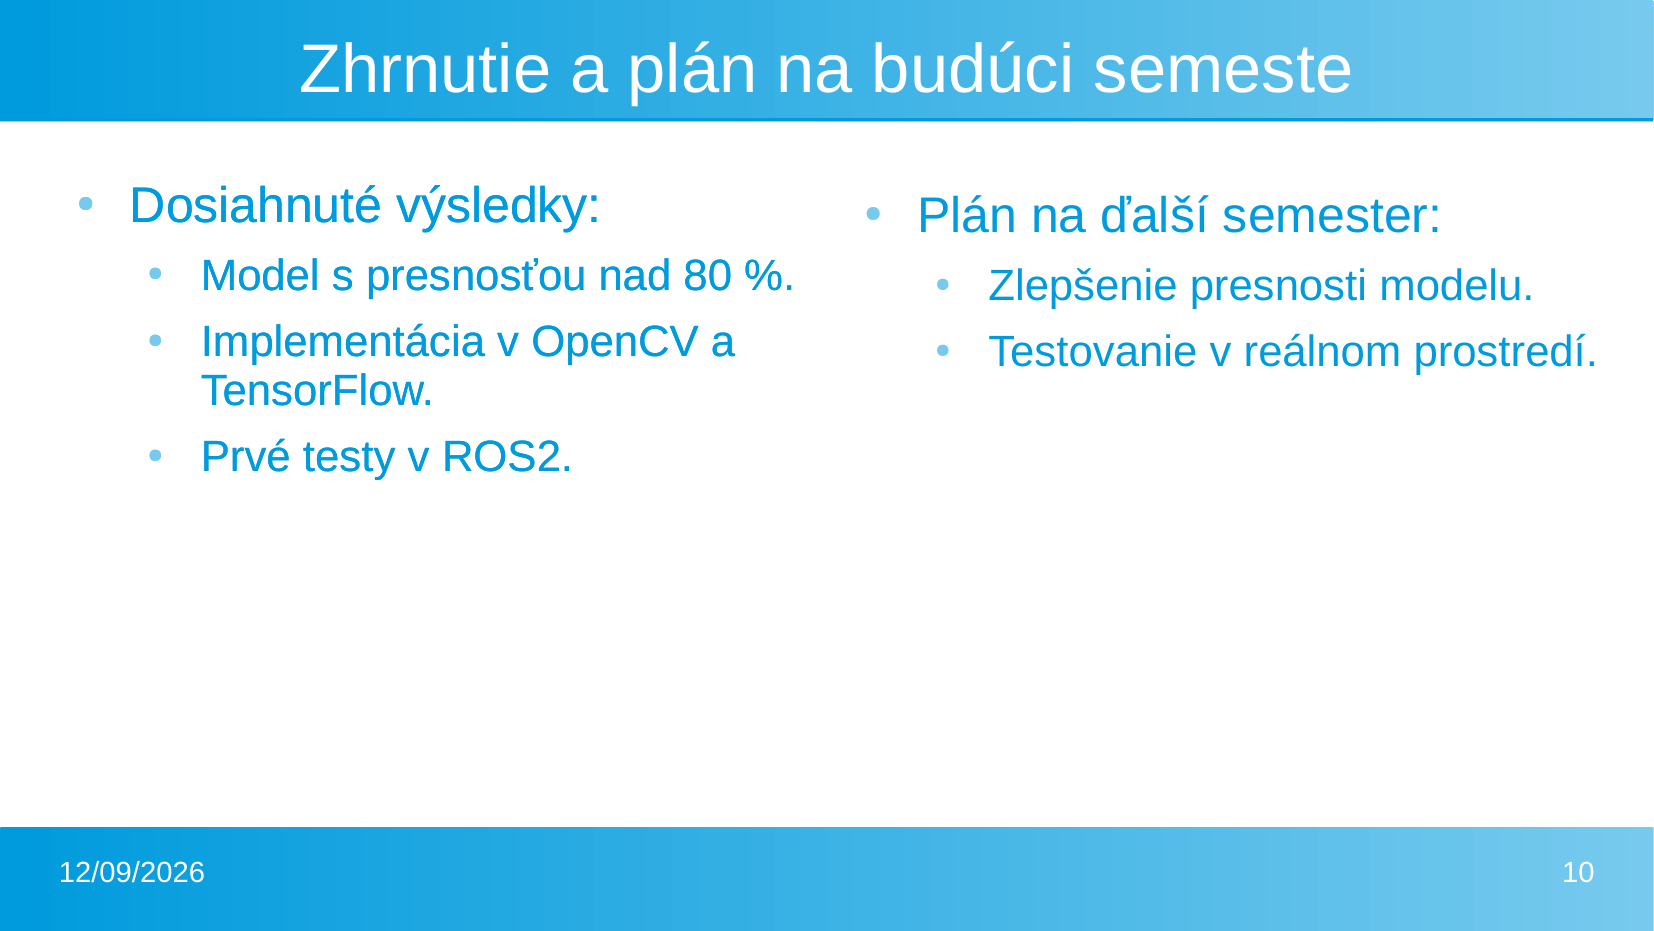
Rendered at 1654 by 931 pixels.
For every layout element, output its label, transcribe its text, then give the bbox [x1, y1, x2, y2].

list Plán na ďalší semester: Zlepšenie presnosti modelu. Testovanie v reálnom prostredí. [846, 187, 1613, 779]
list Dosiahnuté výsledky: Model s presnosťou nad 80 %. Implementácia v OpenCV a TensorFlow. Prvé testy v ROS2. [59, 177, 826, 768]
title Zhrnutie a plán na budúci semeste [59, 29, 1595, 108]
